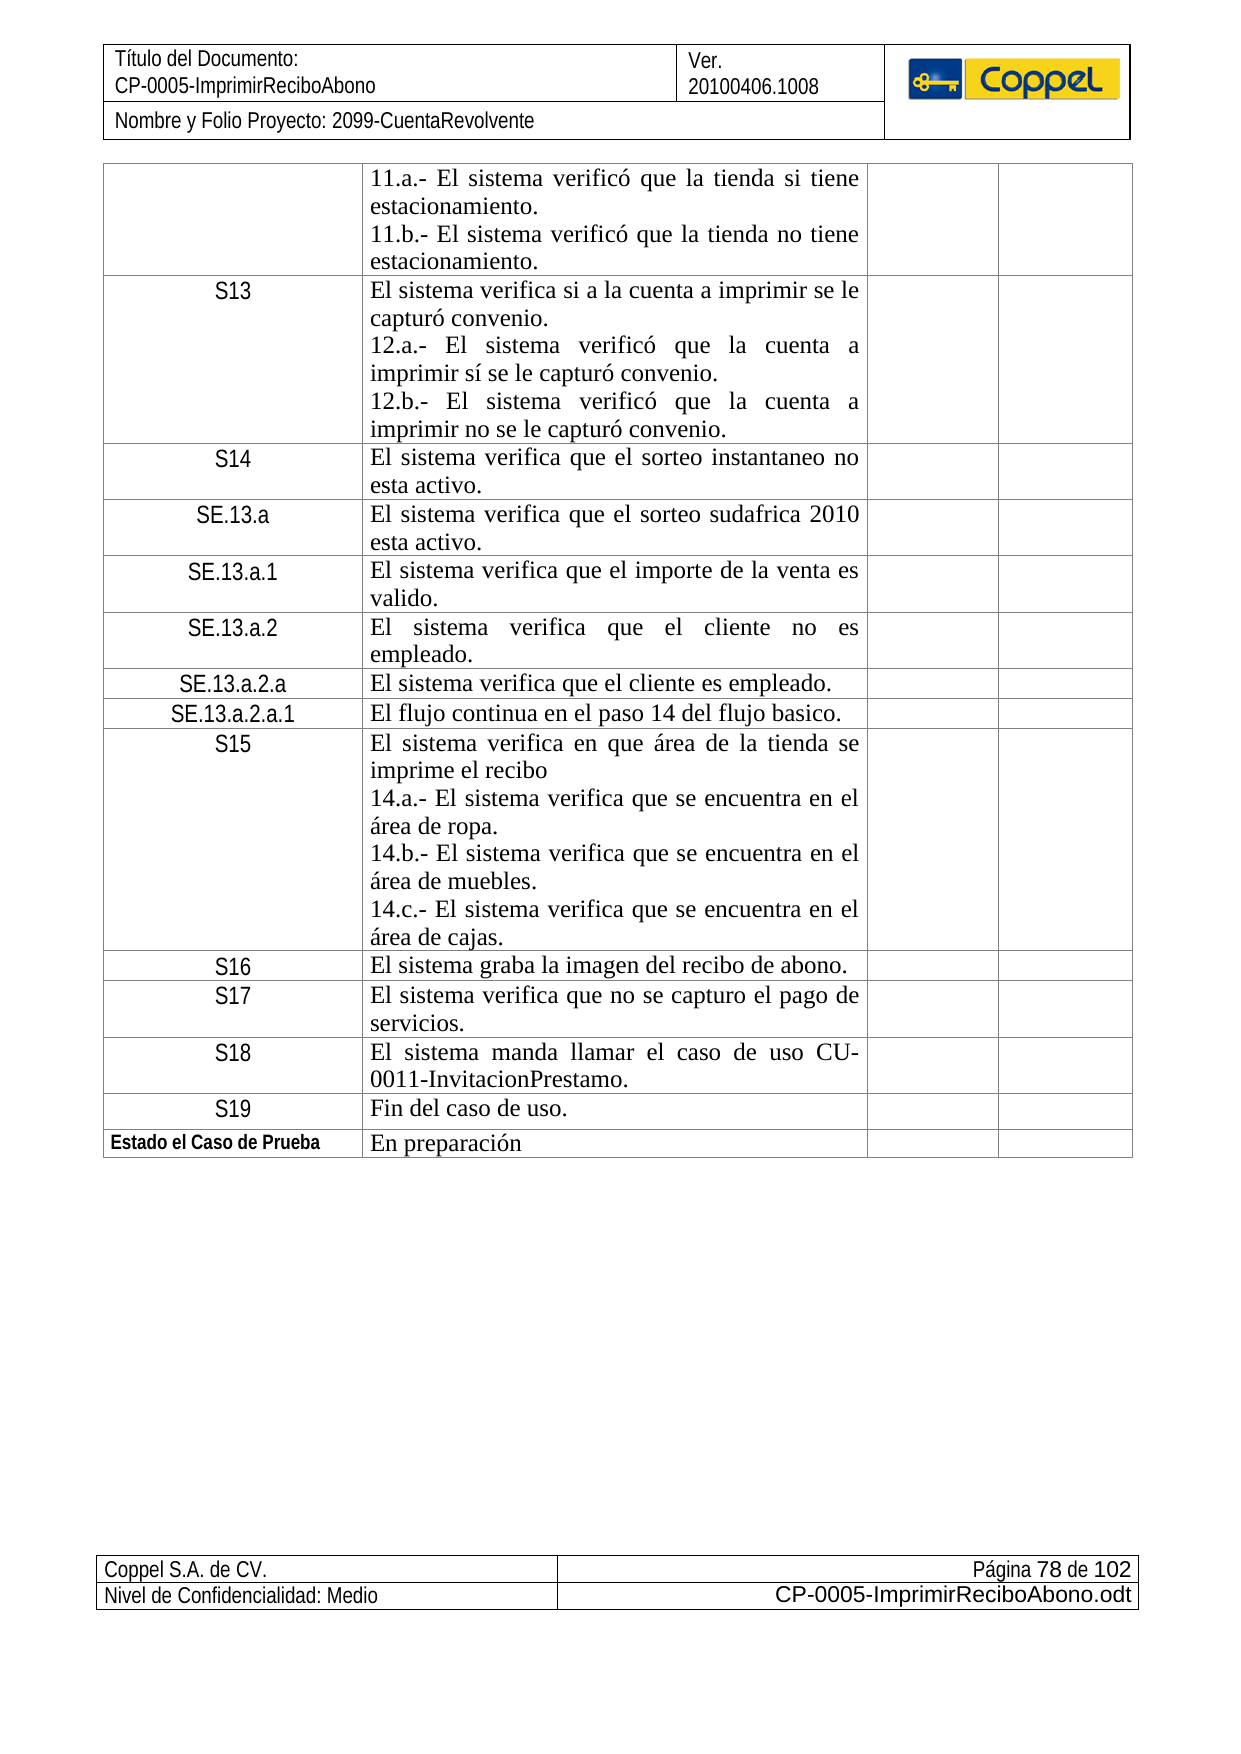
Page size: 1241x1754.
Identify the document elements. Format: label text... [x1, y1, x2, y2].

table_cell [868, 164, 998, 275]
table_cell S16 [104, 951, 362, 980]
table_cell El sistema manda llamar el caso de uso CU-0011-InvitacionPrestamo. [363, 1038, 867, 1093]
table_cell [868, 556, 998, 612]
table_cell El flujo continua en el paso 14 del flujo basico. [363, 699, 867, 728]
table_cell El sistema verifica que el cliente es empleado. [363, 669, 867, 698]
table_cell SE.13.a.2.a.1 [104, 699, 362, 728]
table_cell Fin del caso de uso. [363, 1094, 867, 1128]
table_cell Estado el Caso de Prueba [104, 1130, 362, 1157]
table_cell [868, 1130, 998, 1157]
table_cell [999, 1130, 1132, 1157]
table_cell El sistema verifica que el sorteo instantaneo no esta activo. [363, 444, 867, 499]
table_cell El sistema verifica que no se capturo el pago de servicios. [363, 981, 867, 1037]
table_cell S15 [104, 729, 362, 950]
table_cell [999, 1038, 1132, 1093]
table_cell SE.13.a [104, 500, 362, 555]
table_cell [999, 500, 1132, 555]
table_cell [999, 669, 1132, 698]
table_cell [868, 669, 998, 698]
table_cell [868, 500, 998, 555]
table_cell [999, 729, 1132, 950]
table_cell SE.13.a.2.a [104, 669, 362, 698]
table_cell El sistema verifica que el sorteo sudafrica 2010 esta activo. [363, 500, 867, 555]
table_cell El sistema verifica que el importe de la venta es valido. [363, 556, 867, 612]
table_cell [999, 613, 1132, 668]
table_cell [999, 164, 1132, 275]
table_cell [999, 981, 1132, 1037]
table_cell [104, 164, 362, 275]
table_cell SE.13.a.2 [104, 613, 362, 668]
table_cell [868, 981, 998, 1037]
table_cell [999, 699, 1132, 728]
table_cell El sistema verifica en que área de la tienda se imprime el recibo 14.a.- El sistema verifica que se encuentra en el área de ropa. 14.b.- El sistema verifica que se encuentra en el área de muebles. 14.c.- El sistema verifica que se encuentra en el área de cajas. [363, 729, 867, 950]
table_cell El sistema verifica que el cliente no es empleado. [363, 613, 867, 668]
table_cell S18 [104, 1038, 362, 1093]
table_cell [868, 444, 998, 499]
table_cell [868, 1094, 998, 1128]
table_cell [868, 613, 998, 668]
table_cell [999, 1094, 1132, 1128]
table_cell [868, 699, 998, 728]
table_cell S14 [104, 444, 362, 499]
table_cell [999, 444, 1132, 499]
table_cell 11.a.- El sistema verificó que la tienda si tiene estacionamiento. 11.b.- El sistema verificó que la tienda no tiene estacionamiento. [363, 164, 867, 275]
table_cell [999, 951, 1132, 980]
table_cell [868, 276, 998, 442]
table_cell En preparación [363, 1130, 867, 1157]
table_cell El sistema verifica si a la cuenta a imprimir se le capturó convenio. 12.a.- El sistema verificó que la cuenta a imprimir sí se le capturó convenio. 12.b.- El sistema verificó que la cuenta a imprimir no se le capturó convenio. [363, 276, 867, 442]
table_cell El sistema graba la imagen del recibo de abono. [363, 951, 867, 980]
table_cell SE.13.a.1 [104, 556, 362, 612]
table_cell S17 [104, 981, 362, 1037]
table_cell [999, 556, 1132, 612]
table_cell [868, 951, 998, 980]
table_cell S19 [104, 1094, 362, 1128]
table_cell [868, 1038, 998, 1093]
table_cell [999, 276, 1132, 442]
table_cell [868, 729, 998, 950]
table_cell S13 [104, 276, 362, 442]
